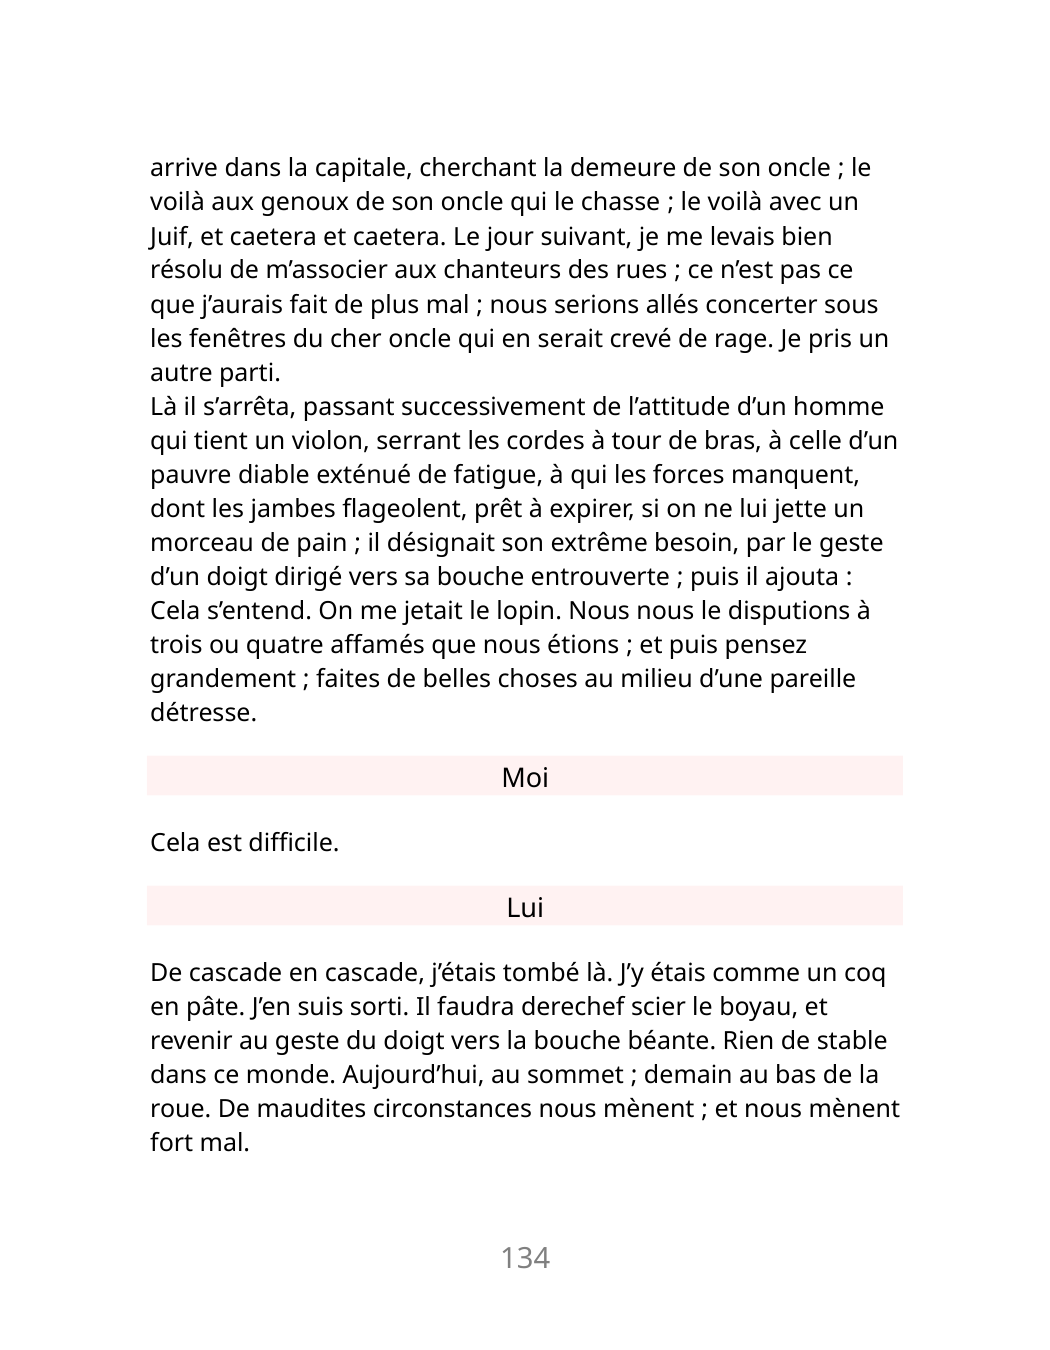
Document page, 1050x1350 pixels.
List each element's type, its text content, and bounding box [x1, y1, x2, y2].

text arrive dans la capitale, cherchant la demeure de son oncle ; le voilà aux genoux de son oncle qui le chasse ; le voilà avec un Juif, et caetera et caetera. Le jour suivant, je me levais bien résolu de m’associer aux chanteurs des rues ; ce n’est pas ce que j’aurais fait de plus mal ; nous serions allés concerter sous les fenêtres du cher oncle qui en serait crevé de rage. Je pris un autre parti. [150, 150, 900, 388]
text Moi [147, 756, 903, 795]
text Là il s’arrêta, passant successivement de l’attitude d’un homme qui tient un violon, serrant les cordes à tour de bras, à celle d’un pauvre diable exténué de fatigue, à qui les forces manquent, dont les jambes flageolent, prêt à expirer, si on ne lui jette un morceau de pain ; il désignait son extrême besoin, par le geste d’un doigt dirigé vers sa bouche entrouverte ; puis il ajouta : Cela s’entend. On me jetait le lopin. Nous nous le disputions à trois ou quatre affamés que nous étions ; et puis pensez grandement ; faites de belles choses au milieu d’une pareille détresse. [150, 388, 900, 729]
text Cela est difficile. [150, 825, 900, 859]
text Lui [147, 886, 903, 925]
text De cascade en cascade, j’étais tombé là. J’y étais comme un coq en pâte. J’en suis sorti. Il faudra derechef scier le boyau, et revenir au geste du doigt vers la bouche béante. Rien de stable dans ce monde. Aujourd’hui, au sommet ; demain au bas de la roue. De maudites circonstances nous mènent ; et nous mènent fort mal. [150, 955, 900, 1159]
